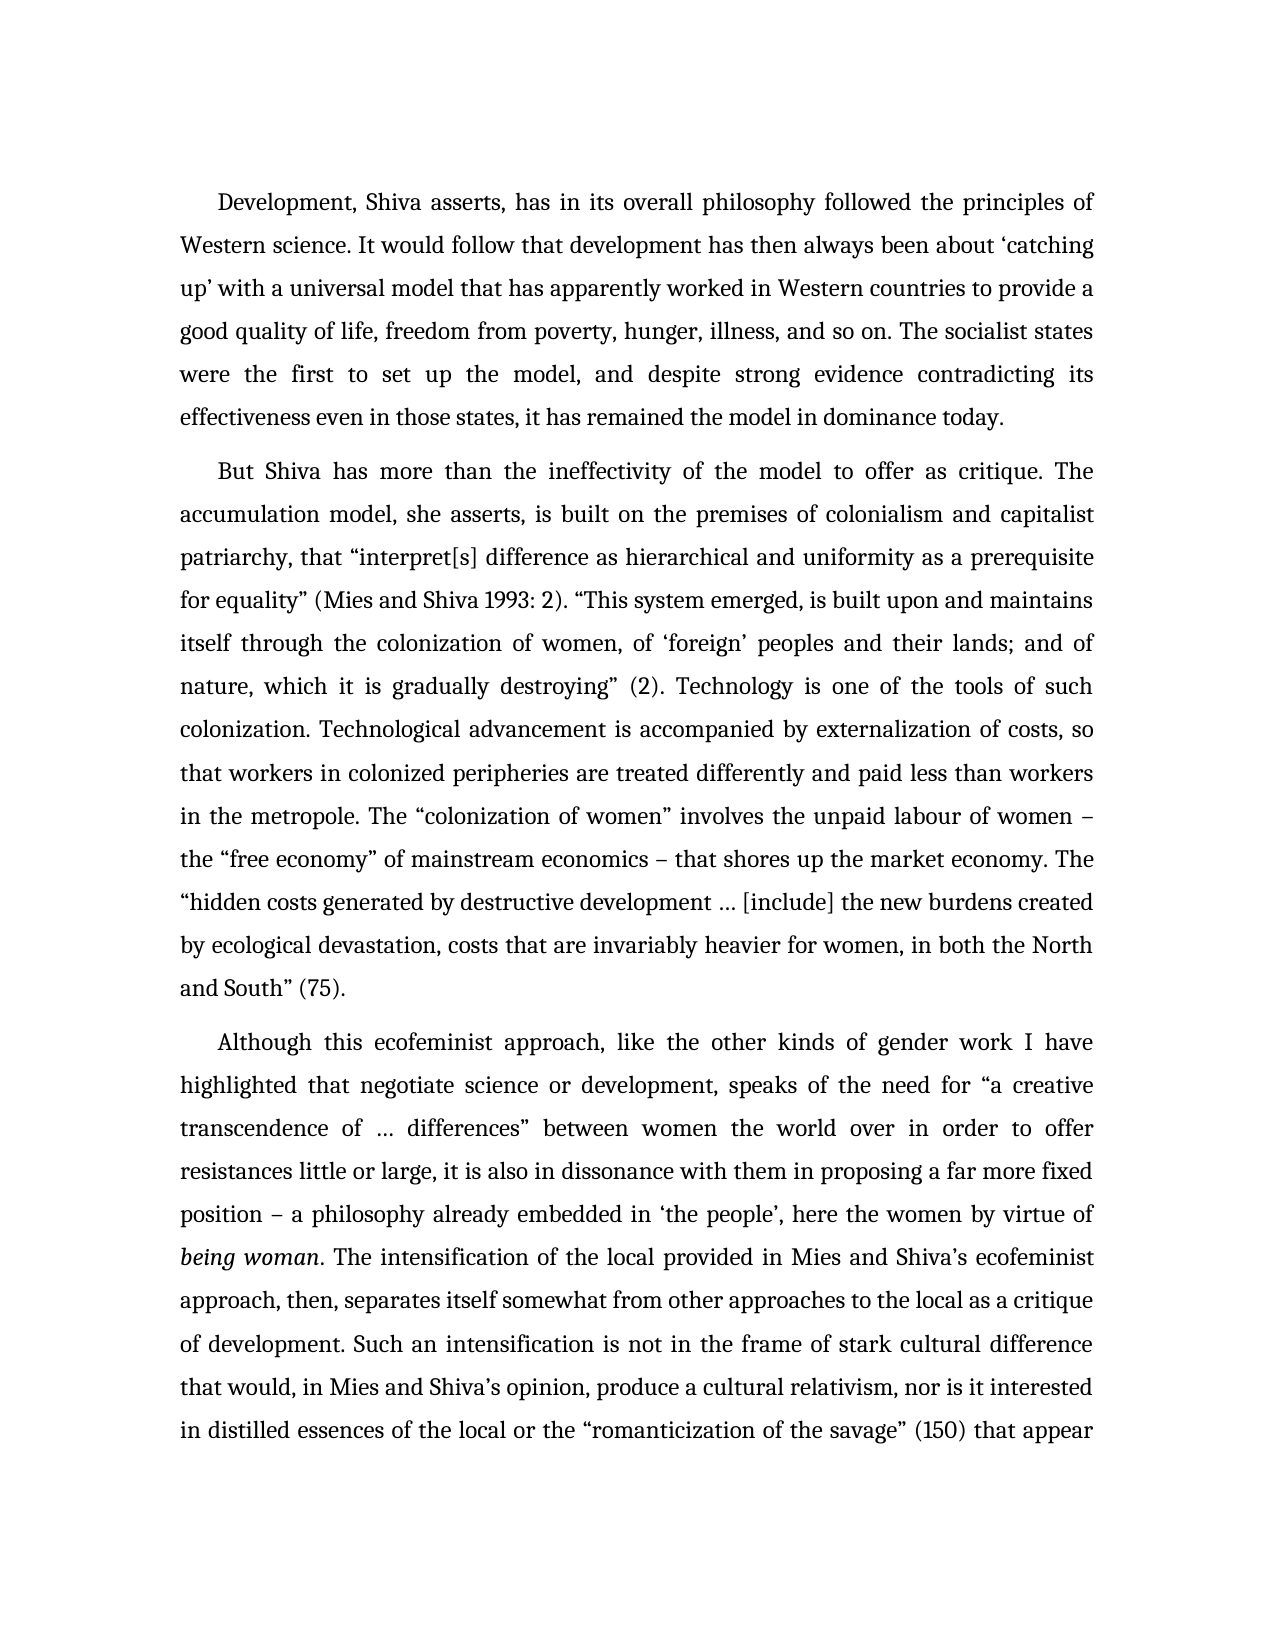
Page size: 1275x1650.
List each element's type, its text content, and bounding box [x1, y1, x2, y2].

text Although this ecofeminist approach, like the other kinds of gender work I have highlighted that negotiate science or development, speaks of the need for “a creative transcendence of … differences” between women the world over in order to offer resistances little or large, it is also in dissonance with them in proposing a far more fixed position – a philosophy already embedded in ‘the people’, here the women by virtue of being woman. The intensification of the local provided in Mies and Shiva’s ecofeminist approach, then, separates itself somewhat from other approaches to the local as a critique of development. Such an intensification is not in the frame of stark cultural difference that would, in Mies and Shiva’s opinion, produce a cultural relativism, nor is it interested in distilled essences of the local or the “romanticization of the savage” (150) that appear [180, 1028, 1095, 1444]
text But Shiva has more than the ineffectivity of the model to offer as critique. The accumulation model, she asserts, is built on the premises of colonialism and capitalist patriarchy, that “interpret[s] difference as hierarchical and uniformity as a prerequisite for equality” (Mies and Shiva 1993: 2). “This system emerged, is built upon and maintains itself through the colonization of women, of ‘foreign’ peoples and their lands; and of nature, which it is gradually destroying” (2). Technology is one of the tools of such colonization. Technological advancement is accompanied by externalization of costs, so that workers in colonized peripheries are treated differently and paid less than workers in the metropole. The “colonization of women” involves the unpaid labour of women – the “free economy” of mainstream economics – that shores up the market economy. The “hidden costs generated by destructive development … [include] the new burdens created by ecological devastation, costs that are invariably heavier for women, in both the North and South” (75). [180, 457, 1095, 1003]
text Development, Shiva asserts, has in its overall philosophy followed the principles of Western science. It would follow that development has then always been about ‘catching up’ with a universal model that has apparently worked in Western countries to provide a good quality of life, freedom from poverty, hunger, illness, and so on. The socialist states were the first to set up the model, and despite strong evidence contradicting its effectiveness even in those states, it has remained the model in dominance today. [180, 187, 1095, 432]
